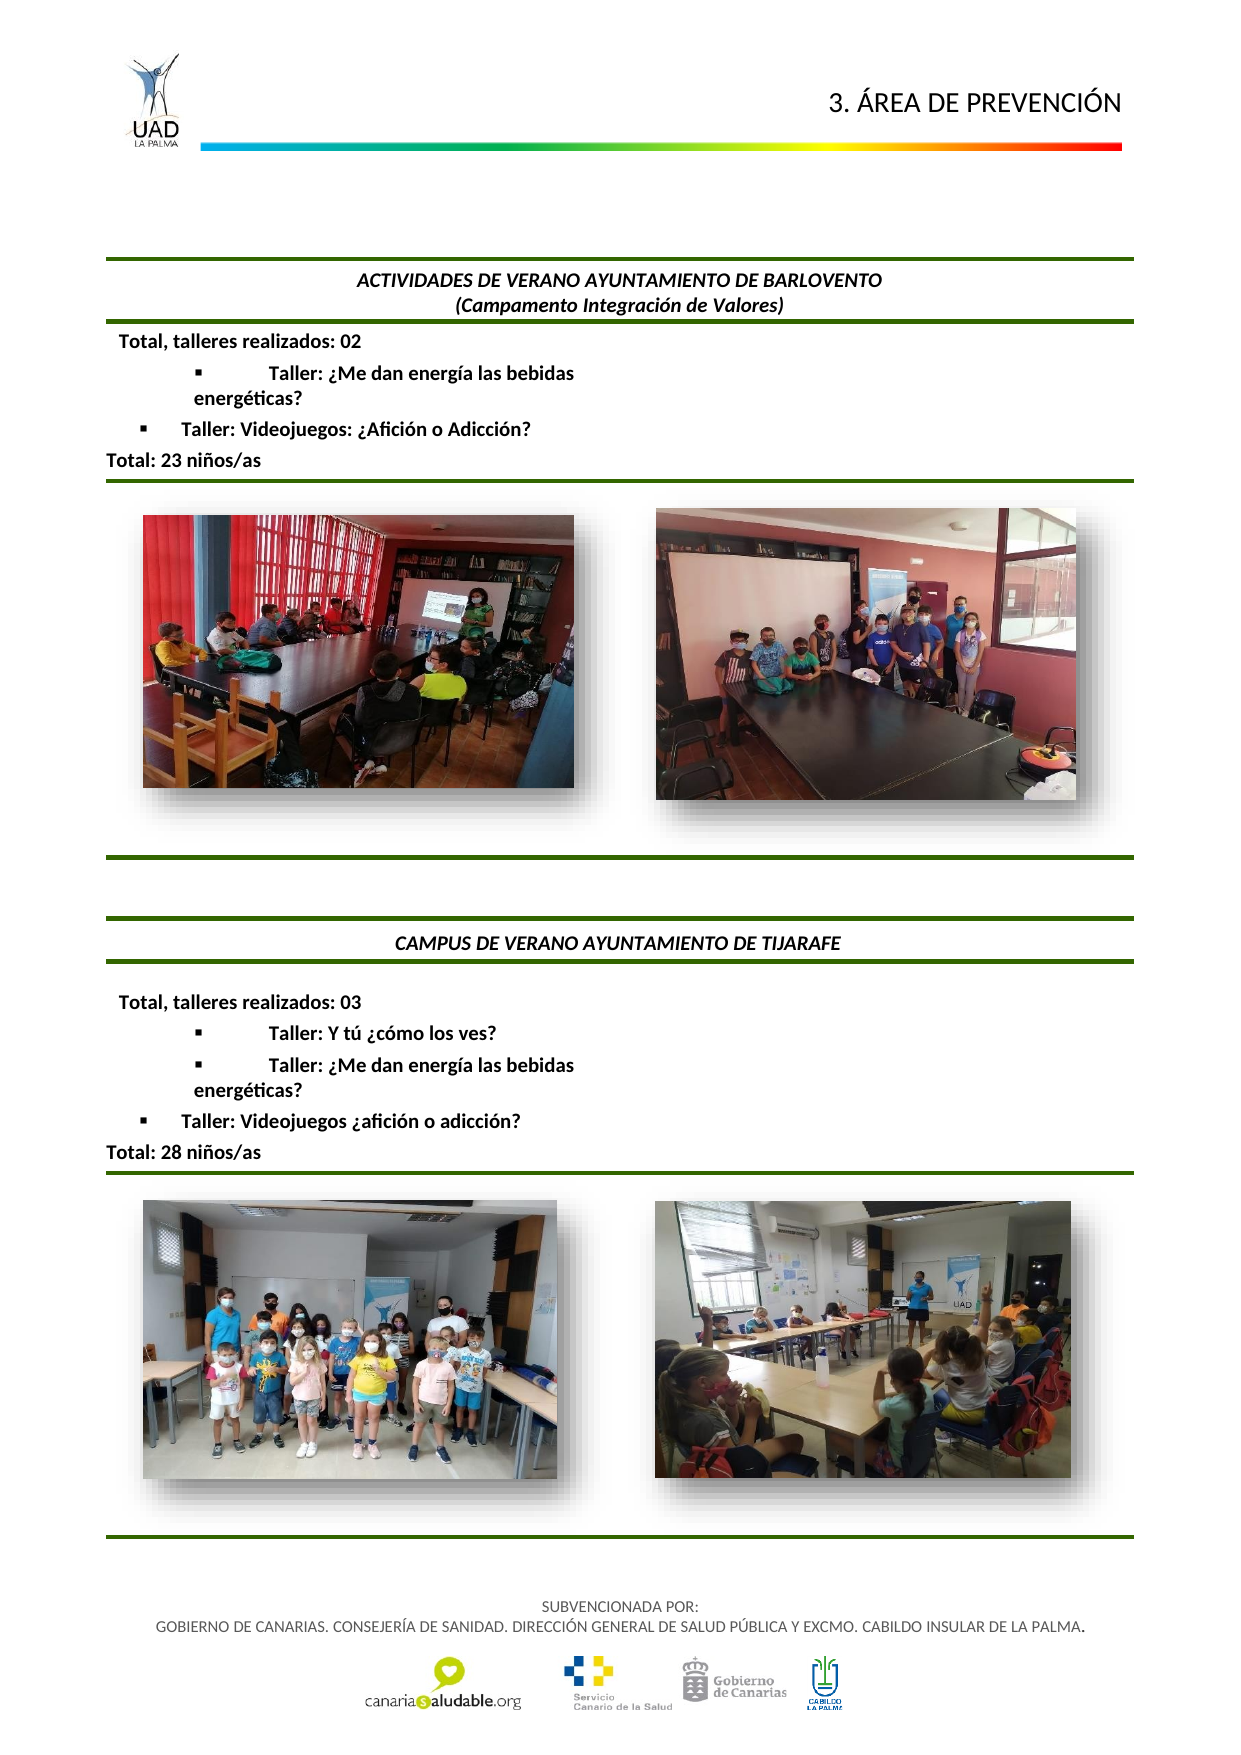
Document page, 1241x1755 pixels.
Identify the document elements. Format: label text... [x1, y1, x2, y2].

table_cell Total, talleres realizados: 02 Taller: ¿Me dan energía las bebidas energéticas? Taller: Videojuegos: ¿Afición o Adicción? Total: 23 niños/as [106, 324, 623, 478]
table_cell [1071, 1210, 1095, 1234]
table_cell [146, 788, 170, 813]
table_cell [1080, 803, 1104, 826]
table_cell [106, 1175, 621, 1534]
table_cell [573, 789, 597, 813]
table_cell [623, 324, 1134, 478]
table_cell [597, 549, 603, 783]
table_cell [1095, 1239, 1101, 1475]
table_cell [690, 826, 1074, 832]
table_cell [658, 1481, 682, 1505]
table_cell [1076, 517, 1104, 541]
table_cell [688, 1505, 1065, 1511]
table_cell [574, 519, 597, 543]
table_cell [621, 964, 1134, 1171]
table_cell [1104, 547, 1110, 797]
table_cell Total, talleres realizados: 03 Taller: Y tú ¿cómo los ves? Taller: ¿Me dan energía las bebidas energéticas? Taller: Videojuegos ¿afición o adicción? Total: 28 niños/as [106, 964, 621, 1171]
table_cell [558, 1482, 582, 1505]
table_cell [146, 1479, 170, 1505]
table_cell [176, 1505, 552, 1511]
table_cell [660, 800, 684, 826]
table_cell [582, 1238, 588, 1476]
table_header CAMPUS DE VERANO AYUNTAMIENTO DE TIJARAFE [106, 921, 1134, 959]
table_cell [106, 483, 623, 855]
table_cell [557, 1209, 582, 1233]
table_cell [176, 813, 567, 819]
table_cell [623, 483, 1134, 855]
table_header ACTIVIDADES DE VERANO AYUNTAMIENTO DE BARLOVENTO (Campamento Integración de Valores) [106, 261, 1134, 319]
table_cell [1071, 1481, 1095, 1505]
table_cell [621, 1175, 1134, 1534]
